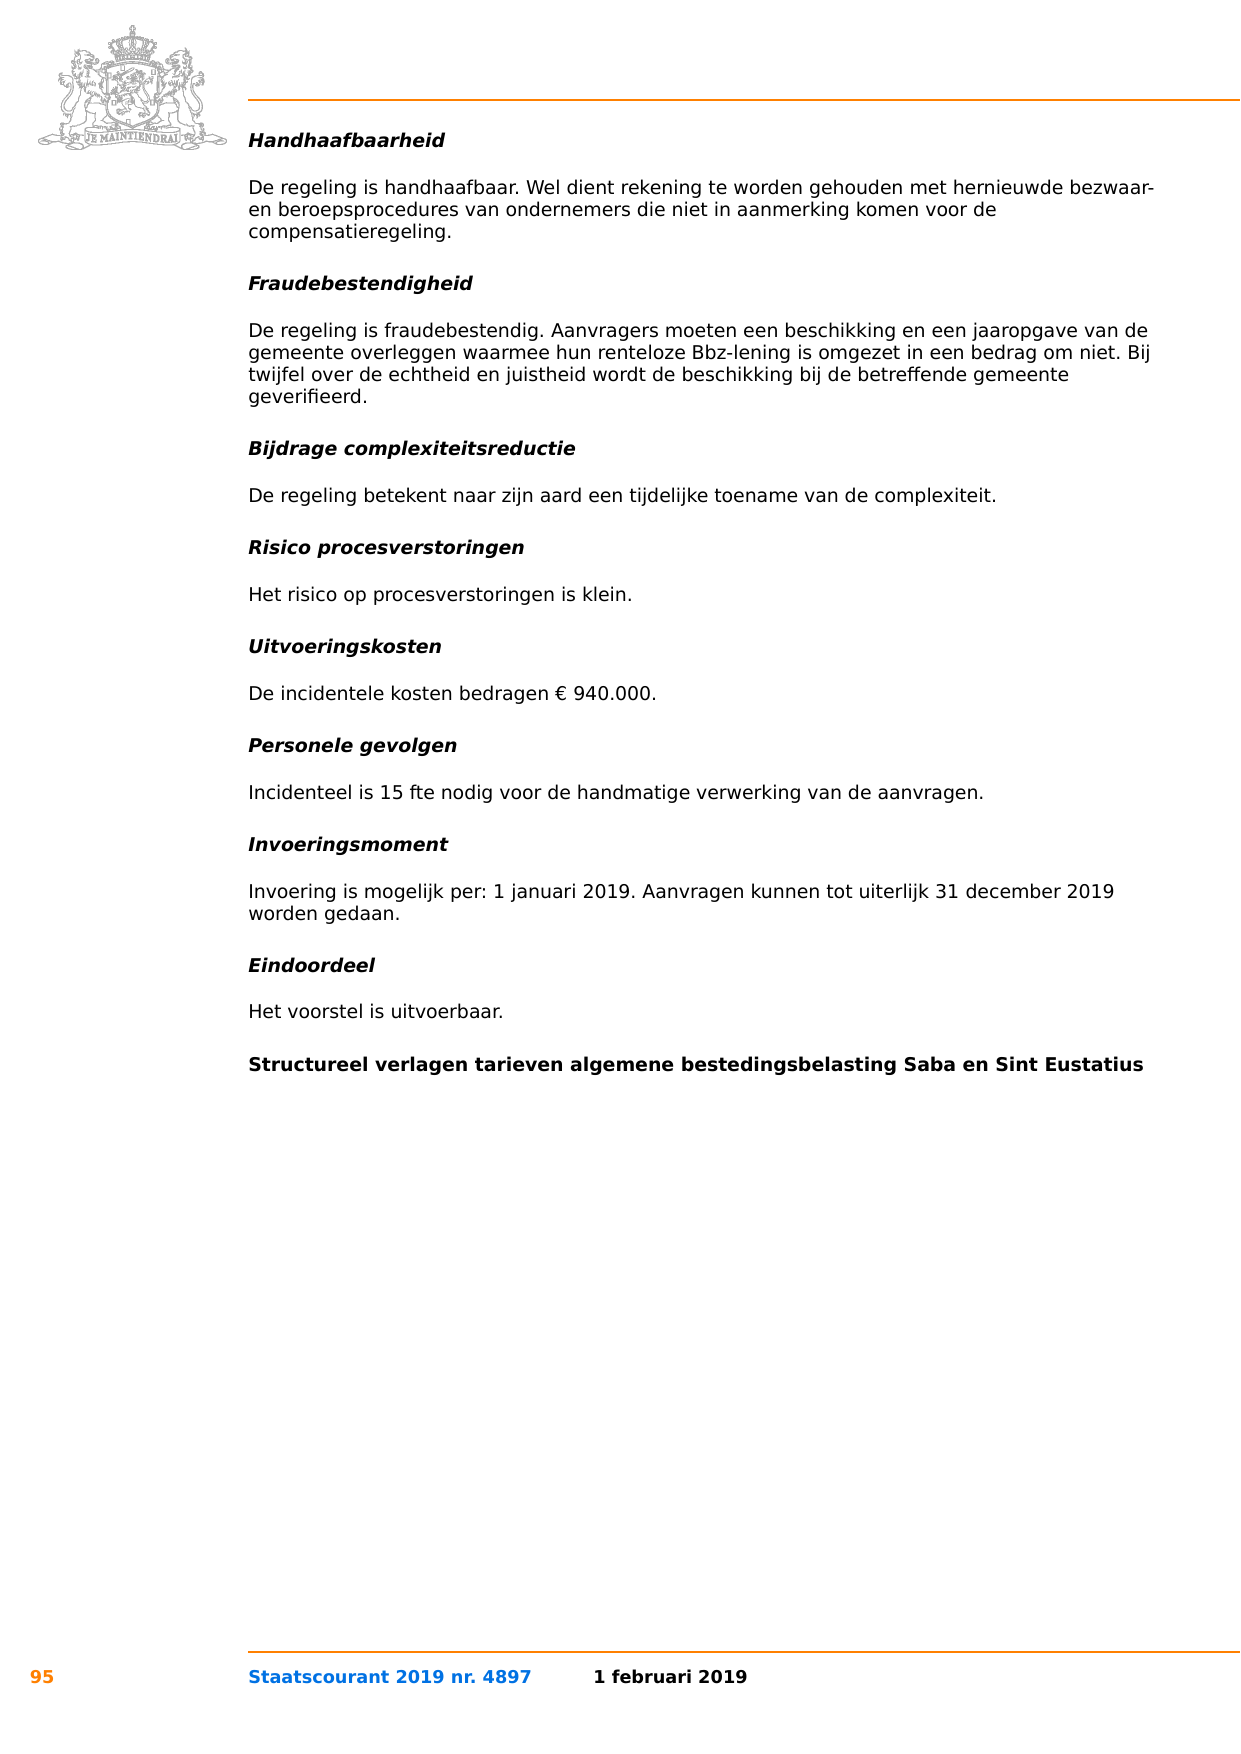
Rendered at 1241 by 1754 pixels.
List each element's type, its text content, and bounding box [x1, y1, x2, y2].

text De incidentele kosten bedragen € 940.000. [248, 683, 1163, 704]
text Incidenteel is 15 fte nodig voor de handmatige verwerking van de aanvragen. [248, 782, 1163, 803]
subtitle Bijdrage complexiteitsreductie [248, 438, 1163, 460]
text De regeling is fraudebestendig. Aanvragers moeten een beschikking en een jaaropgave van de gemeente overleggen waarmee hun renteloze Bbz-lening is omgezet in een bedrag om niet. Bij twijfel over de echtheid en juistheid wordt de beschikking bij de betreffende gemeente geverifieerd. [248, 320, 1163, 408]
text De regeling betekent naar zijn aard een tijdelijke toename van de complexiteit. [248, 485, 1163, 507]
subtitle Personele gevolgen [248, 734, 1163, 757]
text Invoering is mogelijk per: 1 januari 2019. Aanvragen kunnen tot uiterlijk 31 december 2019 worden gedaan. [248, 881, 1163, 924]
subtitle Eindoordeel [248, 954, 1163, 976]
subtitle Uitvoeringskosten [248, 636, 1163, 658]
text Het voorstel is uitvoerbaar. [248, 1001, 1163, 1023]
text De regeling is handhaafbaar. Wel dient rekening te worden gehouden met hernieuwde bezwaar- en beroepsprocedures van ondernemers die niet in aanmerking komen voor de compensatieregeling. [248, 177, 1163, 243]
picture [38, 25, 227, 150]
subtitle Fraudebestendigheid [248, 273, 1163, 295]
subtitle Invoeringsmoment [248, 833, 1163, 856]
text Het risico op procesverstoringen is klein. [248, 584, 1163, 606]
subtitle Handhaafbaarheid [248, 130, 1163, 152]
subtitle Risico procesverstoringen [248, 537, 1163, 559]
subtitle Structureel verlagen tarieven algemene bestedingsbelasting Saba en Sint Eustatius [248, 1053, 1163, 1075]
